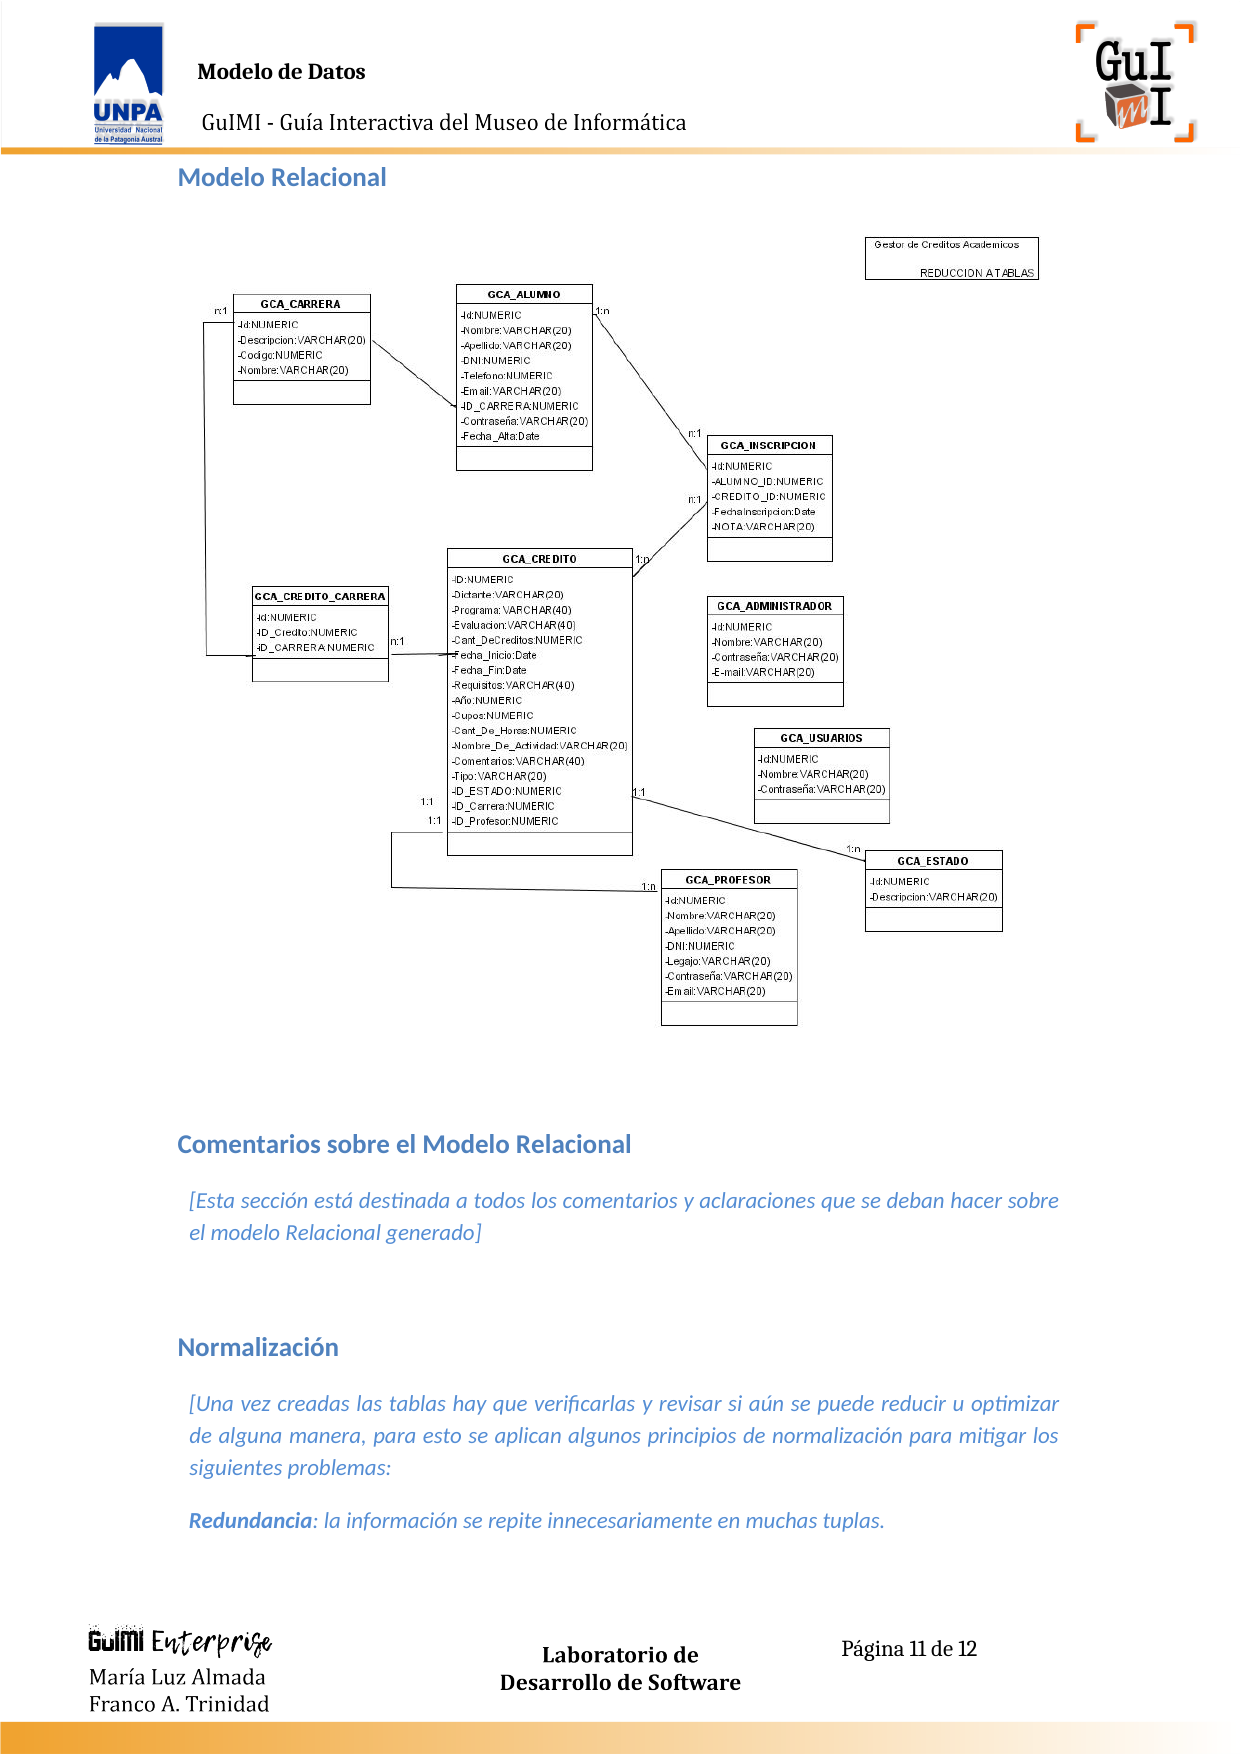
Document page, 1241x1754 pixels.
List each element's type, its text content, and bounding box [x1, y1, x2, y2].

picture [0, 1613, 1241, 1754]
picture [193, 227, 1047, 1035]
picture [0, 0, 1241, 155]
text [Esta sección está destinada a todos los comentarios y aclaraciones que se deban hacer sobre el modelo Relacional generado] [188, 1186, 1063, 1247]
subtitle Normalización [177, 1330, 1063, 1363]
text Redundancia: la información se repite innecesariamente en muchas tuplas. [188, 1506, 1063, 1534]
text [Una vez creadas las tablas hay que verificarlas y revisar si aún se puede reducir u optimizar de alguna manera, para esto se aplican algunos principios de normalización para mitigar los siguientes problemas: [188, 1389, 1063, 1481]
subtitle Comentarios sobre el Modelo Relacional [177, 1128, 1063, 1161]
subtitle Modelo Relacional [177, 160, 1063, 193]
